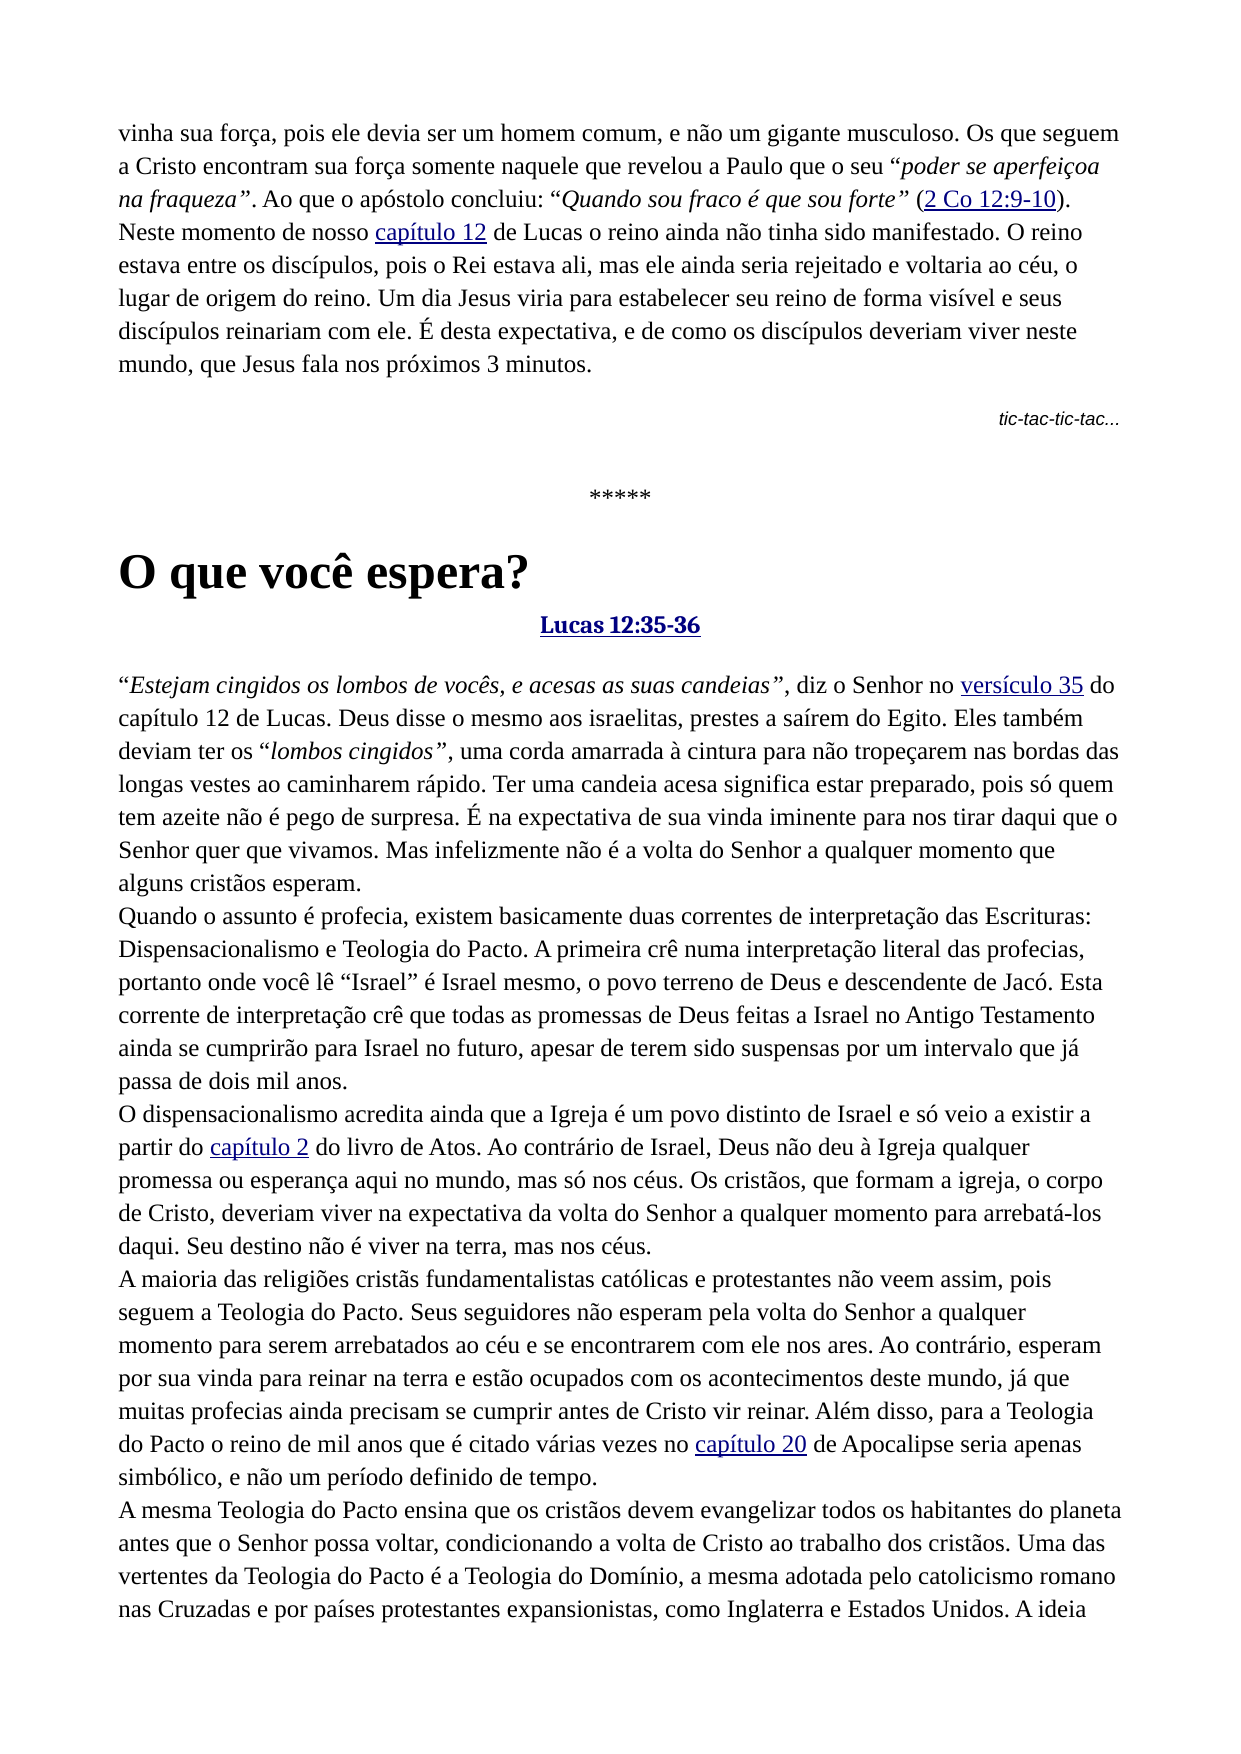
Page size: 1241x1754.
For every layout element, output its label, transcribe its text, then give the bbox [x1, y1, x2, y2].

text A mesma Teologia do Pacto ensina que os cristãos devem evangelizar todos os habitantes do planeta antes que o Senhor possa voltar, condicionando a volta de Cristo ao trabalho dos cristãos. Uma das vertentes da Teologia do Pacto é a Teologia do Domínio, a mesma adotada pelo catolicismo romano nas Cruzadas e por países protestantes expansionistas, como Inglaterra e Estados Unidos. A ideia [118, 1495, 1122, 1623]
text “Estejam cingidos os lombos de vocês, e acesas as suas candeias”, diz o Senhor no versículo 35 do capítulo 12 de Lucas. Deus disse o mesmo aos israelitas, prestes a saírem do Egito. Eles também deviam ter os “lombos cingidos”, uma corda amarrada à cintura para não tropeçarem nas bordas das longas vestes ao caminharem rápido. Ter uma candeia acesa significa estar preparado, pois só quem tem azeite não é pego de surpresa. É na expectativa de sua vinda iminente para nos tirar daqui que o Senhor quer que vivamos. Mas infelizmente não é a volta do Senhor a qualquer momento que alguns cristãos esperam. [118, 670, 1122, 897]
text Neste momento de nosso capítulo 12 de Lucas o reino ainda não tinha sido manifestado. O reino estava entre os discípulos, pois o Rei estava ali, mas ele ainda seria rejeitado e voltaria ao céu, o lugar de origem do reino. Um dia Jesus viria para estabelecer seu reino de forma visível e seus discípulos reinariam com ele. É desta expectativa, e de como os discípulos deveriam viver neste mundo, que Jesus fala nos próximos 3 minutos. [118, 217, 1122, 378]
text A maioria das religiões cristãs fundamentalistas católicas e protestantes não veem assim, pois seguem a Teologia do Pacto. Seus seguidores não esperam pela volta do Senhor a qualquer momento para serem arrebatados ao céu e se encontrarem com ele nos ares. Ao contrário, esperam por sua vinda para reinar na terra e estão ocupados com os acontecimentos deste mundo, já que muitas profecias ainda precisam se cumprir antes de Cristo vir reinar. Além disso, para a Teologia do Pacto o reino de mil anos que é citado várias vezes no capítulo 20 de Apocalipse seria apenas simbólico, e não um período definido de tempo. [118, 1264, 1122, 1491]
text ***** [118, 483, 1122, 512]
text tic-tac-tic-tac... [118, 408, 1122, 429]
text O dispensacionalismo acredita ainda que a Igreja é um povo distinto de Israel e só veio a existir a partir do capítulo 2 do livro de Atos. Ao contrário de Israel, Deus não deu à Igreja qualquer promessa ou esperança aqui no mundo, mas só nos céus. Os cristãos, que formam a igreja, o corpo de Cristo, deveriam viver na expectativa da volta do Senhor a qualquer momento para arrebatá-los daqui. Seu destino não é viver na terra, mas nos céus. [118, 1099, 1122, 1260]
text Quando o assunto é profecia, existem basicamente duas correntes de interpretação das Escrituras: Dispensacionalismo e Teologia do Pacto. A primeira crê numa interpretação literal das profecias, portanto onde você lê “Israel” é Israel mesmo, o povo terreno de Deus e descendente de Jacó. Esta corrente de interpretação crê que todas as promessas de Deus feitas a Israel no Antigo Testamento ainda se cumprirão para Israel no futuro, apesar de terem sido suspensas por um intervalo que já passa de dois mil anos. [118, 901, 1122, 1095]
subtitle O que você espera? [118, 541, 1122, 599]
text Lucas 12:35-36 [118, 611, 1122, 640]
text vinha sua força, pois ele devia ser um homem comum, e não um gigante musculoso. Os que seguem a Cristo encontram sua força somente naquele que revelou a Paulo que o seu “poder se aperfeiçoa na fraqueza”. Ao que o apóstolo concluiu: “Quando sou fraco é que sou forte” (2 Co 12:9-10). [118, 118, 1122, 213]
